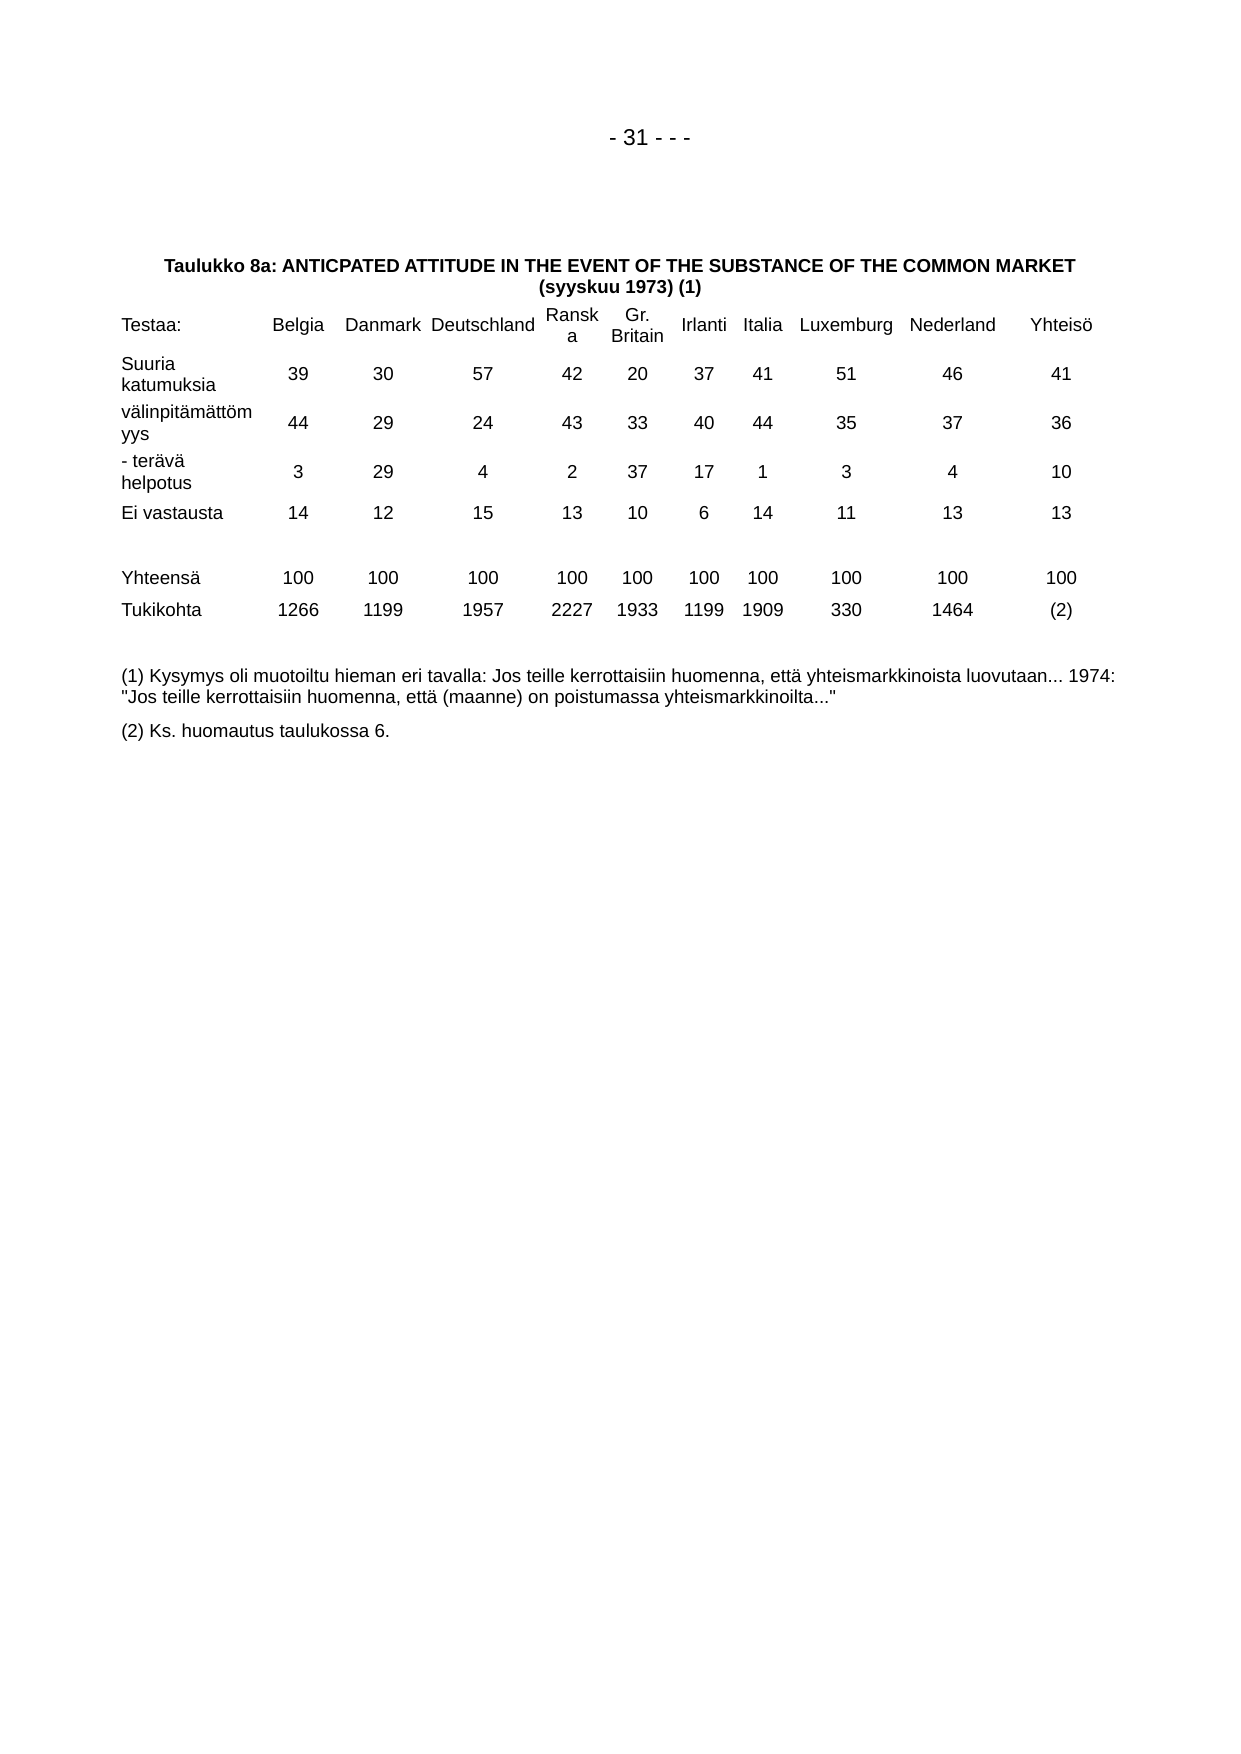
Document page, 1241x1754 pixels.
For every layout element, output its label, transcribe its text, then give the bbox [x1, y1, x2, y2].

table_cell 37 [670, 350, 737, 398]
table_cell 330 [788, 594, 904, 626]
table_cell 37 [604, 448, 670, 496]
table_cell Danmark [340, 301, 426, 349]
table_cell [426, 529, 539, 561]
table_cell 20 [604, 350, 670, 398]
table_cell [256, 529, 340, 561]
table_cell 2227 [540, 594, 604, 626]
table_cell 36 [1000, 399, 1122, 447]
table_cell 10 [1000, 448, 1122, 496]
table_cell Nederland [905, 301, 1000, 349]
table_header Taulukko 8a: ANTICPATED ATTITUDE IN THE EVENT OF THE SUBSTANCE OF THE COMMON MARKET (syyskuu 1973) (1) [118, 252, 1122, 301]
table_cell 10 [604, 496, 670, 529]
table_cell 1199 [670, 594, 737, 626]
table_cell 1909 [738, 594, 788, 626]
table_cell [738, 529, 788, 561]
table_cell 11 [788, 496, 904, 529]
table_cell Ei vastausta [118, 496, 256, 529]
table_cell [604, 626, 670, 658]
table_cell 3 [788, 448, 904, 496]
table_cell [788, 626, 904, 658]
table_cell 2 [540, 448, 604, 496]
table_cell 57 [426, 350, 539, 398]
table_cell 100 [905, 561, 1000, 593]
table_cell Belgia [256, 301, 340, 349]
table_cell [540, 626, 604, 658]
table_cell 100 [540, 561, 604, 593]
table_cell [540, 529, 604, 561]
table_cell Deutschland [426, 301, 539, 349]
table_cell 41 [1000, 350, 1122, 398]
table_cell 1464 [905, 594, 1000, 626]
table_cell 4 [905, 448, 1000, 496]
table_cell 46 [905, 350, 1000, 398]
table_cell 33 [604, 399, 670, 447]
table_cell 51 [788, 350, 904, 398]
table_cell [118, 626, 256, 658]
table_cell 17 [670, 448, 737, 496]
table_cell Luxemburg [788, 301, 904, 349]
table_cell 14 [256, 496, 340, 529]
table_cell [340, 529, 426, 561]
table_cell Suuria katumuksia [118, 350, 256, 398]
table_cell 100 [604, 561, 670, 593]
table_cell 13 [540, 496, 604, 529]
table_cell 35 [788, 399, 904, 447]
table_cell 100 [738, 561, 788, 593]
table_cell [738, 626, 788, 658]
table_cell 100 [256, 561, 340, 593]
table_cell [1000, 529, 1122, 561]
table_cell [670, 626, 737, 658]
table_cell [905, 626, 1000, 658]
table_cell 39 [256, 350, 340, 398]
table_cell 1957 [426, 594, 539, 626]
table_cell 1933 [604, 594, 670, 626]
table_cell [1000, 626, 1122, 658]
table_cell 100 [340, 561, 426, 593]
table_cell 1199 [340, 594, 426, 626]
table_cell (2) Ks. huomautus taulukossa 6. [118, 714, 1122, 747]
table_cell 43 [540, 399, 604, 447]
table_cell 12 [340, 496, 426, 529]
table_cell 4 [426, 448, 539, 496]
table_cell [670, 529, 737, 561]
table_cell [604, 529, 670, 561]
table_cell 15 [426, 496, 539, 529]
table_cell Gr. Britain [604, 301, 670, 349]
table_cell 3 [256, 448, 340, 496]
table_cell [340, 626, 426, 658]
table_cell (2) [1000, 594, 1122, 626]
table_cell [426, 626, 539, 658]
table_cell 100 [788, 561, 904, 593]
table_cell 100 [670, 561, 737, 593]
table_cell 100 [426, 561, 539, 593]
table_cell Yhteisö [1000, 301, 1122, 349]
table_cell - terävä helpotus [118, 448, 256, 496]
table_cell Ranska [540, 301, 604, 349]
table_cell 44 [738, 399, 788, 447]
table_cell Irlanti [670, 301, 737, 349]
table_cell [118, 529, 256, 561]
table_cell Italia [738, 301, 788, 349]
table_cell 13 [905, 496, 1000, 529]
table_cell 6 [670, 496, 737, 529]
table_cell 1266 [256, 594, 340, 626]
table_cell 13 [1000, 496, 1122, 529]
table_cell 1 [738, 448, 788, 496]
table_cell (1) Kysymys oli muotoiltu hieman eri tavalla: Jos teille kerrottaisiin huomenna, että yhteismarkkinoista luovutaan... 1974: "Jos teille kerrottaisiin huomenna, että (maanne) on poistumassa yhteismarkkinoilta..." [118, 658, 1122, 714]
table_cell Testaa: [118, 301, 256, 349]
table_cell 37 [905, 399, 1000, 447]
table_cell [905, 529, 1000, 561]
table_cell 30 [340, 350, 426, 398]
table_cell 44 [256, 399, 340, 447]
table_cell [256, 626, 340, 658]
table_cell 40 [670, 399, 737, 447]
table_cell 24 [426, 399, 539, 447]
table_cell 14 [738, 496, 788, 529]
table_cell 41 [738, 350, 788, 398]
table_cell Tukikohta [118, 594, 256, 626]
table_cell 29 [340, 448, 426, 496]
table_cell 42 [540, 350, 604, 398]
table_cell Yhteensä [118, 561, 256, 593]
table_cell 29 [340, 399, 426, 447]
table_cell välinpitämättömyys [118, 399, 256, 447]
table_cell [788, 529, 904, 561]
table_cell 100 [1000, 561, 1122, 593]
